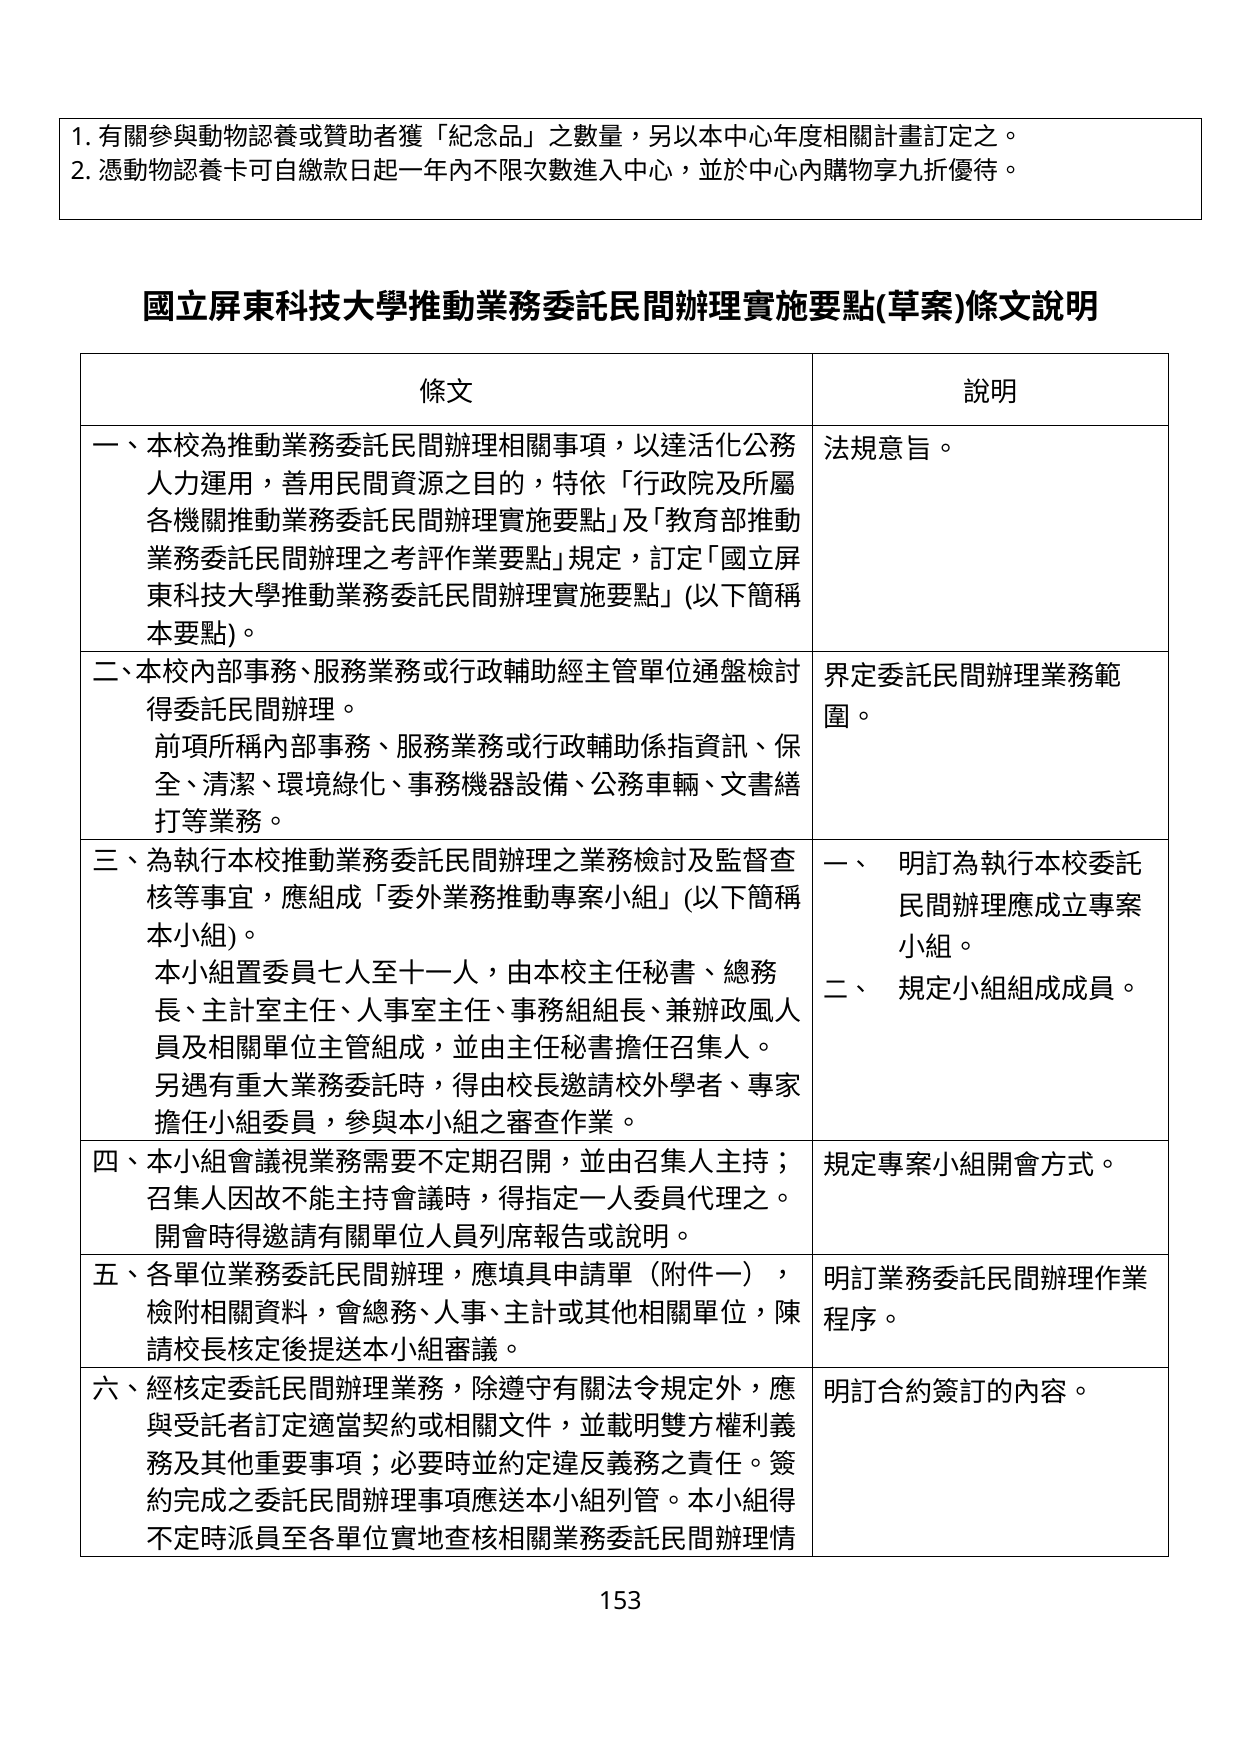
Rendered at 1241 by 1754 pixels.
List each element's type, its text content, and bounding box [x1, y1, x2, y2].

table_cell 明訂合約簽訂的內容。 [813, 1368, 1168, 1556]
table_header 說明 [813, 354, 1168, 424]
table_cell 二、本校內部事務、服務業務或行政輔助經主管單位通盤檢討得委託民間辦理。 前項所稱內部事務、服務業務或行政輔助係指資訊、保全、清潔、環境綠化、事務機器設備、公務車輛、文書繕打等業務。 [81, 652, 812, 839]
table_cell 五、各單位業務委託民間辦理，應填具申請單（附件一），檢附相關資料，會總務、人事、主計或其他相關單位，陳請校長核定後提送本小組審議。 [81, 1255, 812, 1367]
table_cell 四、本小組會議視業務需要不定期召開，並由召集人主持；召集人因故不能主持會議時，得指定一人委員代理之。 開會時得邀請有關單位人員列席報告或說明。 [81, 1141, 812, 1254]
table_cell 三、為執行本校推動業務委託民間辦理之業務檢討及監督查核等事宜，應組成「委外業務推動專案小組」(以下簡稱本小組)。 本小組置委員七人至十一人，由本校主任秘書、總務長、主計室主任、人事室主任、事務組組長、兼辦政風人員及相關單位主管組成，並由主任秘書擔任召集人。 另遇有重大業務委託時，得由校長邀請校外學者、專家擔任小組委員，參與本小組之審查作業。 [81, 840, 812, 1140]
table_cell 1. 有關參與動物認養或贊助者獲「紀念品」之數量，另以本中心年度相關計畫訂定之。 2. 憑動物認養卡可自繳款日起一年內不限次數進入中心，並於中心內購物享九折優待。 [60, 119, 1201, 219]
text 國立屏東科技大學推動業務委託民間辦理實施要點(草案)條文說明 [118, 295, 1122, 324]
table_cell 明訂業務委託民間辦理作業程序。 [813, 1255, 1168, 1367]
table_cell 界定委託民間辦理業務範圍。 [813, 652, 1168, 839]
table_cell 一、本校為推動業務委託民間辦理相關事項，以達活化公務人力運用，善用民間資源之目的，特依「行政院及所屬各機關推動業務委託民間辦理實施要點」及「教育部推動業務委託民間辦理之考評作業要點」規定，訂定「國立屏東科技大學推動業務委託民間辦理實施要點」(以下簡稱本要點)。 [81, 426, 812, 651]
table_header 條文 [81, 354, 812, 424]
table_cell 規定專案小組開會方式。 [813, 1141, 1168, 1254]
table_cell 明訂為執行本校委託民間辦理應成立專案小組。 規定小組組成成員。 [813, 840, 1168, 1140]
table_cell 法規意旨。 [813, 426, 1168, 651]
table_cell 六、經核定委託民間辦理業務，除遵守有關法令規定外，應與受託者訂定適當契約或相關文件，並載明雙方權利義務及其他重要事項；必要時並約定違反義務之責任。簽約完成之委託民間辦理事項應送本小組列管。本小組得不定時派員至各單位實地查核相關業務委託民間辦理情 [81, 1368, 812, 1556]
